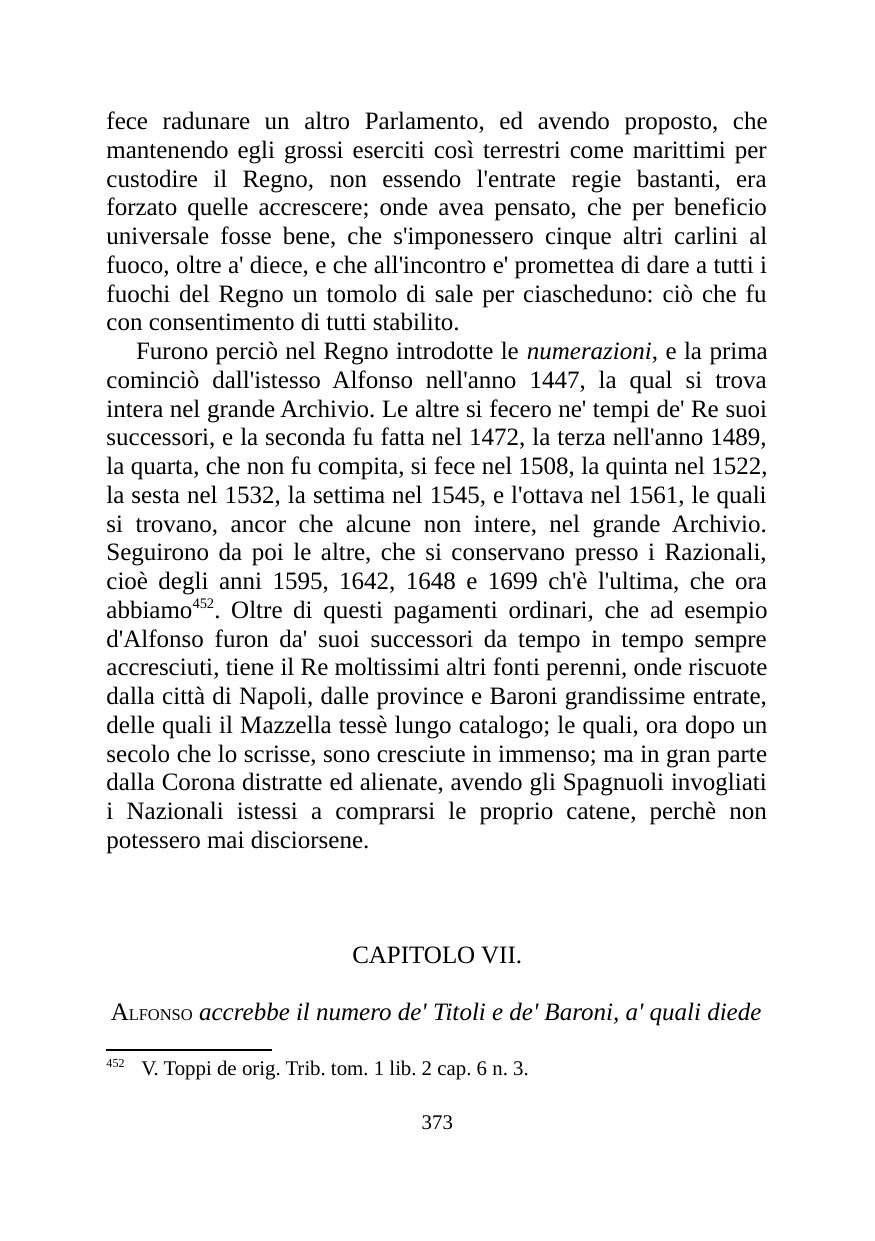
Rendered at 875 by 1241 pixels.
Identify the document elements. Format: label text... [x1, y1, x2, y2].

text Furono perciò nel Regno introdotte le numerazioni, e la prima cominciò dall'istesso Alfonso nell'anno 1447, la qual si trova intera nel grande Archivio. Le altre si fecero ne' tempi de' Re suoi successori, e la seconda fu fatta nel 1472, la terza nell'anno 1489, la quarta, che non fu compita, si fece nel 1508, la quinta nel 1522, la sesta nel 1532, la settima nel 1545, e l'ottava nel 1561, le quali si trovano, ancor che alcune non intere, nel grande Archivio. Seguirono da poi le altre, che si conservano presso i Razionali, cioè degli anni 1595, 1642, 1648 e 1699 ch'è l'ultima, che ora abbiamo. Oltre di questi pagamenti ordinari, che ad esempio d'Alfonso furon da' suoi successori da tempo in tempo sempre accresciuti, tiene il Re moltissimi altri fonti perenni, onde riscuote dalla città di Napoli, dalle province e Baroni grandissime entrate, delle quali il Mazzella tessè lungo catalogo; le quali, ora dopo un secolo che lo scrisse, sono cresciute in immenso; ma in gran parte dalla Corona distratte ed alienate, avendo gli Spagnuoli invogliati i Nazionali istessi a comprarsi le proprio catene, perchè non potessero mai disciorsene. [106, 336, 768, 854]
text fece radunare un altro Parlamento, ed avendo proposto, che mantenendo egli grossi eserciti così terrestri come marittimi per custodire il Regno, non essendo l'entrate regie bastanti, era forzato quelle accrescere; onde avea pensato, che per beneficio universale fosse bene, che s'imponessero cinque altri carlini al fuoco, oltre a' diece, e che all'incontro e' promettea di dare a tutti i fuochi del Regno un tomolo di sale per ciascheduno: ciò che fu con consentimento di tutti stabilito. [106, 106, 768, 336]
text CAPITOLO VII. [106, 940, 768, 969]
text V. Toppi de orig. Trib. tom. 1 lib. 2 cap. 6 n. 3. [106, 1056, 768, 1080]
text Alfonso accrebbe il numero de' Titoli e de' Baroni, a' quali diede [106, 997, 768, 1026]
